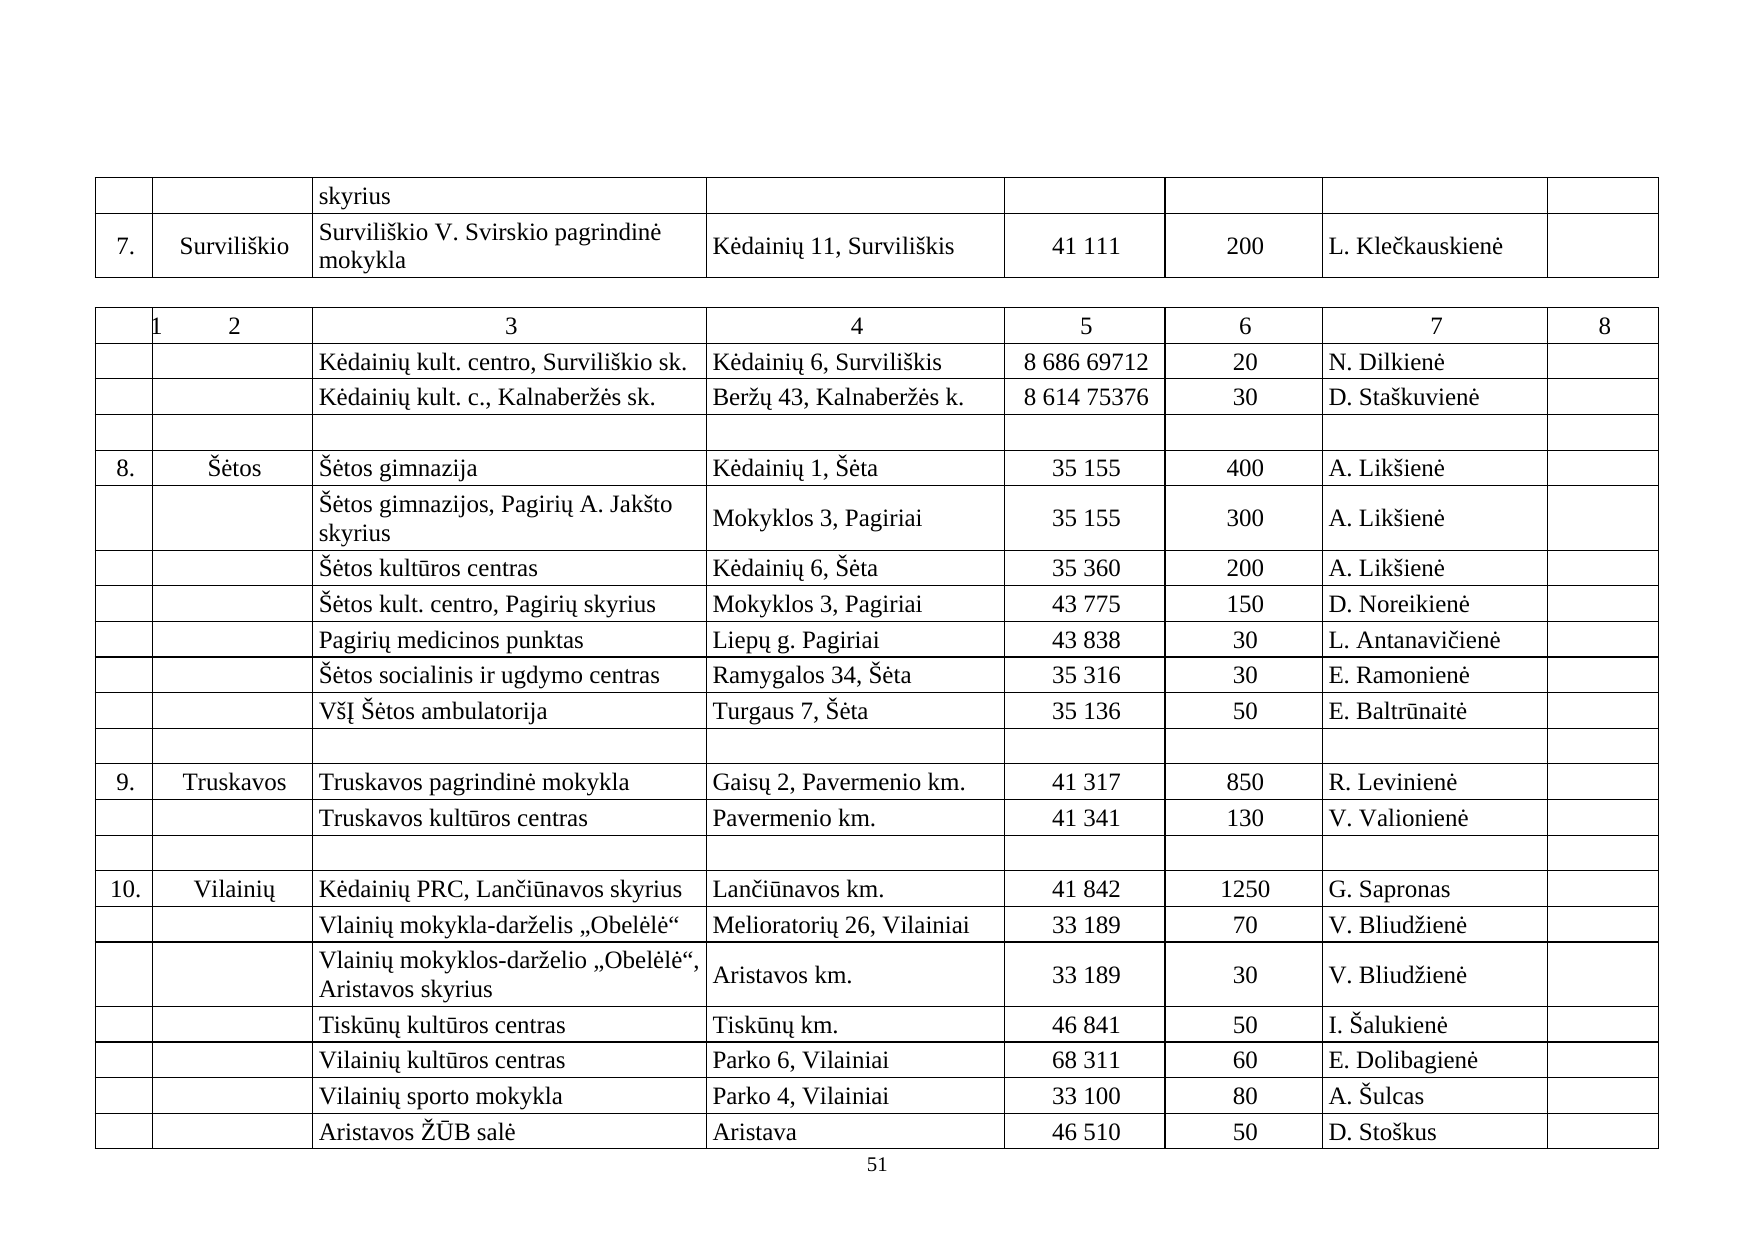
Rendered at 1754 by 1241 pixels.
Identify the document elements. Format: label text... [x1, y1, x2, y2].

table_cell [153, 836, 312, 870]
table_cell [96, 1114, 152, 1148]
table_cell A. Likšienė [1323, 451, 1547, 485]
table_cell [153, 344, 312, 378]
table_cell [1548, 907, 1658, 941]
table_cell Beržų 43, Kalnaberžės k. [707, 379, 1004, 414]
table_cell Parko 4, Vilainiai [707, 1078, 1004, 1113]
table_cell E. Dolibagienė [1323, 1043, 1547, 1077]
table_cell [1323, 178, 1547, 213]
table_cell Vlainių mokykla-darželis „Obelėlė“ [313, 907, 706, 941]
table_cell [1548, 836, 1658, 870]
table_cell V. Bliudžienė [1323, 907, 1547, 941]
table_cell [1548, 764, 1658, 799]
table_cell [96, 1043, 152, 1077]
table_cell [96, 344, 152, 378]
table_cell Lančiūnavos km. [707, 871, 1004, 906]
table_cell [153, 586, 312, 621]
table_header 8 [1548, 308, 1658, 343]
table_cell skyrius [313, 178, 706, 213]
table_cell [96, 178, 152, 213]
table_cell Gaisų 2, Pavermenio km. [707, 764, 1004, 799]
table_cell [1005, 729, 1164, 763]
table_cell Vilainių kultūros centras [313, 1043, 706, 1077]
table_cell Melioratorių 26, Vilainiai [707, 907, 1004, 941]
table_cell 130 [1166, 800, 1322, 834]
table_cell [153, 622, 312, 656]
table_cell [153, 693, 312, 728]
table_cell [96, 658, 152, 692]
table_cell 33 189 [1005, 907, 1164, 941]
table_cell 41 317 [1005, 764, 1164, 799]
table_cell Truskavos pagrindinė mokykla [313, 764, 706, 799]
table_cell Kėdainių 11, Surviliškis [707, 214, 1004, 277]
table_cell 41 341 [1005, 800, 1164, 834]
table_cell Mokyklos 3, Pagiriai [707, 586, 1004, 621]
table_cell 7. [96, 214, 152, 277]
table_cell Truskavos [153, 764, 312, 799]
table_header 6 [1166, 308, 1322, 343]
table_cell [1005, 178, 1164, 213]
table_cell [1005, 415, 1164, 449]
table_cell [1548, 178, 1658, 213]
table_cell [153, 800, 312, 834]
table_cell [96, 1007, 152, 1041]
table_cell [707, 836, 1004, 870]
table_cell 8 614 75376 [1005, 379, 1164, 414]
table_cell [1548, 1114, 1658, 1148]
table_cell 33 100 [1005, 1078, 1164, 1113]
table_cell Aristava [707, 1114, 1004, 1148]
table_cell [96, 586, 152, 621]
table_cell [1166, 836, 1322, 870]
table_cell 43 838 [1005, 622, 1164, 656]
table_cell 41 111 [1005, 214, 1164, 277]
table_cell [313, 415, 706, 449]
table_cell [153, 1114, 312, 1148]
table_cell [707, 178, 1004, 213]
table_cell D. Stoškus [1323, 1114, 1547, 1148]
table_cell [1323, 415, 1547, 449]
table_cell Parko 6, Vilainiai [707, 1043, 1004, 1077]
table_cell 30 [1166, 658, 1322, 692]
table_cell 30 [1166, 379, 1322, 414]
table_cell Kėdainių 1, Šėta [707, 451, 1004, 485]
table_cell L. Klečkauskienė [1323, 214, 1547, 277]
table_cell Šėtos gimnazijos, Pagirių A. Jakšto skyrius [313, 486, 706, 549]
table_cell R. Levinienė [1323, 764, 1547, 799]
table_cell L. Antanavičienė [1323, 622, 1547, 656]
table_header 3 [313, 308, 706, 343]
table_cell Liepų g. Pagiriai [707, 622, 1004, 656]
table_cell [153, 1043, 312, 1077]
table_cell 46 841 [1005, 1007, 1164, 1041]
table_cell [153, 1078, 312, 1113]
table_header 2 [153, 308, 312, 343]
table_cell 200 [1166, 551, 1322, 585]
table_cell 35 360 [1005, 551, 1164, 585]
table_cell [1548, 658, 1658, 692]
table_cell [313, 729, 706, 763]
table_header 1 [96, 308, 152, 343]
table_cell [1323, 729, 1547, 763]
table_cell [1548, 451, 1658, 485]
table_cell 35 136 [1005, 693, 1164, 728]
table_cell 8. [96, 451, 152, 485]
table_header 4 [707, 308, 1004, 343]
table_cell [153, 1007, 312, 1041]
table_cell Turgaus 7, Šėta [707, 693, 1004, 728]
table_cell [153, 178, 312, 213]
table_cell [1548, 379, 1658, 414]
table_cell [1166, 415, 1322, 449]
table_cell 80 [1166, 1078, 1322, 1113]
table_cell 35 155 [1005, 486, 1164, 549]
table_cell 50 [1166, 1007, 1322, 1041]
table_cell V. Bliudžienė [1323, 943, 1547, 1006]
table_cell Vilainių [153, 871, 312, 906]
table_cell [96, 836, 152, 870]
table_cell Šėtos gimnazija [313, 451, 706, 485]
table_cell [1548, 871, 1658, 906]
table_cell [153, 415, 312, 449]
table_cell E. Baltrūnaitė [1323, 693, 1547, 728]
table_cell Aristavos km. [707, 943, 1004, 1006]
table_cell Truskavos kultūros centras [313, 800, 706, 834]
table_cell Surviliškio V. Svirskio pagrindinė mokykla [313, 214, 706, 277]
table_header 7 [1323, 308, 1547, 343]
table_cell 50 [1166, 693, 1322, 728]
table_cell 50 [1166, 1114, 1322, 1148]
table_cell [96, 1078, 152, 1113]
table_cell Šėtos [153, 451, 312, 485]
table_cell [96, 907, 152, 941]
table_cell Tiskūnų kultūros centras [313, 1007, 706, 1041]
table_cell 150 [1166, 586, 1322, 621]
table_cell Kėdainių kult. c., Kalnaberžės sk. [313, 379, 706, 414]
table_cell 300 [1166, 486, 1322, 549]
table_cell V. Valionienė [1323, 800, 1547, 834]
table_cell Vlainių mokyklos-darželio „Obelėlė“, Aristavos skyrius [313, 943, 706, 1006]
table_cell Mokyklos 3, Pagiriai [707, 486, 1004, 549]
table_cell [1005, 836, 1164, 870]
table_header 5 [1005, 308, 1164, 343]
table_cell Šėtos kult. centro, Pagirių skyrius [313, 586, 706, 621]
table_cell [707, 415, 1004, 449]
table_cell [96, 693, 152, 728]
table_cell [1548, 551, 1658, 585]
table_cell [1548, 415, 1658, 449]
table_cell [1548, 693, 1658, 728]
table_cell [1548, 1078, 1658, 1113]
table_cell [96, 800, 152, 834]
table_cell [1323, 836, 1547, 870]
table_cell [1548, 486, 1658, 549]
table_cell [1166, 178, 1322, 213]
table_cell 35 316 [1005, 658, 1164, 692]
table_cell 400 [1166, 451, 1322, 485]
table_cell 41 842 [1005, 871, 1164, 906]
table_cell 70 [1166, 907, 1322, 941]
table_cell D. Noreikienė [1323, 586, 1547, 621]
table_cell I. Šalukienė [1323, 1007, 1547, 1041]
table_cell 35 155 [1005, 451, 1164, 485]
table_cell [96, 551, 152, 585]
table_cell [313, 836, 706, 870]
table_cell 850 [1166, 764, 1322, 799]
table_cell 68 311 [1005, 1043, 1164, 1077]
table_cell Pavermenio km. [707, 800, 1004, 834]
table_cell [153, 907, 312, 941]
table_cell Vilainių sporto mokykla [313, 1078, 706, 1113]
table_cell [96, 486, 152, 549]
table_cell Šėtos kultūros centras [313, 551, 706, 585]
table_cell E. Ramonienė [1323, 658, 1547, 692]
table_cell Kėdainių PRC, Lančiūnavos skyrius [313, 871, 706, 906]
table_cell [96, 943, 152, 1006]
table_cell [1548, 586, 1658, 621]
table_cell N. Dilkienė [1323, 344, 1547, 378]
table_cell A. Likšienė [1323, 486, 1547, 549]
table_cell Kėdainių kult. centro, Surviliškio sk. [313, 344, 706, 378]
table_cell [153, 551, 312, 585]
table_cell 60 [1166, 1043, 1322, 1077]
table_cell Tiskūnų km. [707, 1007, 1004, 1041]
table_cell Ramygalos 34, Šėta [707, 658, 1004, 692]
table_cell Kėdainių 6, Šėta [707, 551, 1004, 585]
table_cell [153, 486, 312, 549]
table_cell [96, 379, 152, 414]
table_cell 30 [1166, 622, 1322, 656]
table_cell Aristavos ŽŪB salė [313, 1114, 706, 1148]
table_cell 46 510 [1005, 1114, 1164, 1148]
table_cell [153, 658, 312, 692]
table_cell 8 686 69712 [1005, 344, 1164, 378]
table_cell Pagirių medicinos punktas [313, 622, 706, 656]
table_cell [153, 943, 312, 1006]
table_cell 43 775 [1005, 586, 1164, 621]
table_cell A. Šulcas [1323, 1078, 1547, 1113]
table_cell [153, 729, 312, 763]
table_cell 1250 [1166, 871, 1322, 906]
table_cell [96, 729, 152, 763]
table_cell 30 [1166, 943, 1322, 1006]
table_cell [153, 379, 312, 414]
table_cell A. Likšienė [1323, 551, 1547, 585]
table_cell VšĮ Šėtos ambulatorija [313, 693, 706, 728]
table_cell [1548, 214, 1658, 277]
table_cell 9. [96, 764, 152, 799]
table_cell [707, 729, 1004, 763]
table_cell Šėtos socialinis ir ugdymo centras [313, 658, 706, 692]
table_cell [1548, 344, 1658, 378]
table_cell [1166, 729, 1322, 763]
table_cell G. Sapronas [1323, 871, 1547, 906]
table_cell Kėdainių 6, Surviliškis [707, 344, 1004, 378]
table_cell [1548, 622, 1658, 656]
table_cell [1548, 1007, 1658, 1041]
table_cell [1548, 800, 1658, 834]
table_cell 20 [1166, 344, 1322, 378]
table_cell Surviliškio [153, 214, 312, 277]
table_cell [1548, 1043, 1658, 1077]
table_cell [1548, 943, 1658, 1006]
table_cell [96, 622, 152, 656]
table_cell [1548, 729, 1658, 763]
table_cell 10. [96, 871, 152, 906]
table_cell 33 189 [1005, 943, 1164, 1006]
table_cell [96, 415, 152, 449]
table_cell D. Staškuvienė [1323, 379, 1547, 414]
table_cell 200 [1166, 214, 1322, 277]
